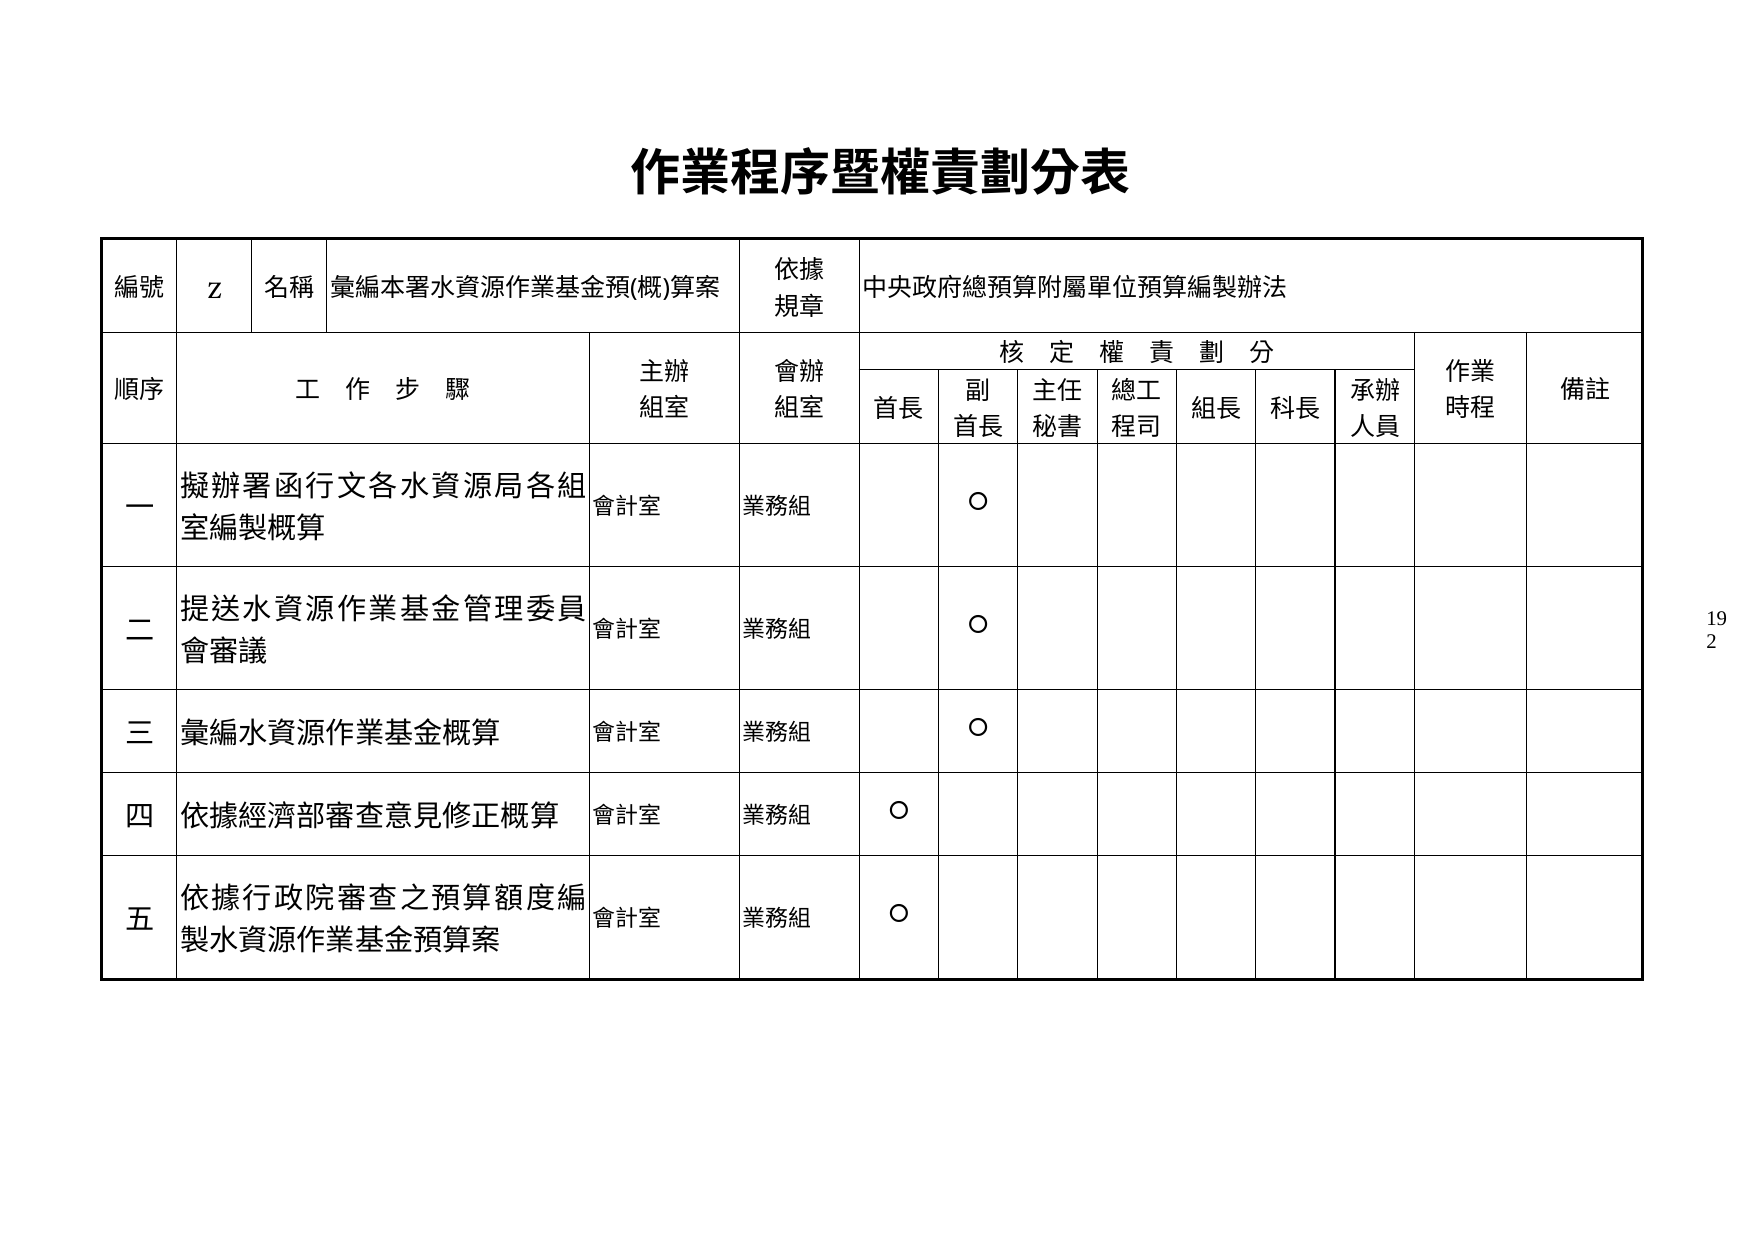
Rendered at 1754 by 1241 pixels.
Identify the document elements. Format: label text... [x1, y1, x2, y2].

table_cell 會計室 [590, 444, 739, 566]
table_cell [1415, 444, 1526, 566]
table_cell [1256, 856, 1334, 978]
table_cell 會辦 組室 [740, 333, 859, 443]
table_cell [1177, 773, 1255, 854]
table_cell 備註 [1527, 333, 1641, 443]
table_cell [1098, 856, 1176, 978]
table_cell 會計室 [590, 773, 739, 854]
table_cell 彙編水資源作業基金概算 [177, 690, 589, 772]
table_cell 一 [103, 444, 176, 566]
table_cell [1336, 856, 1414, 978]
table_header 編號 [103, 240, 176, 332]
table_cell [1336, 567, 1414, 689]
table_cell [1018, 773, 1097, 854]
table_cell [1527, 444, 1641, 566]
table_header 彙編本署水資源作業基金預(概)算案 [327, 240, 739, 332]
table_cell  [860, 856, 938, 978]
table_cell [1336, 773, 1414, 854]
text 作業程序暨權責劃分表 [106, 133, 1653, 205]
table_cell 主任秘書 [1018, 370, 1097, 443]
table_cell [1177, 567, 1255, 689]
table_cell 業務組 [740, 690, 859, 772]
table_cell [1098, 567, 1176, 689]
table_cell [939, 856, 1017, 978]
table_cell 五 [103, 856, 176, 978]
table_cell [1336, 690, 1414, 772]
table_cell [1415, 567, 1526, 689]
table_cell [1256, 444, 1334, 566]
table_cell 依據經濟部審查意見修正概算 [177, 773, 589, 854]
table_cell [1527, 690, 1641, 772]
table_cell 擬辦署函行文各水資源局各組室編製概算 [177, 444, 589, 566]
table_cell [1527, 567, 1641, 689]
table_cell [1098, 773, 1176, 854]
table_cell [1415, 773, 1526, 854]
table_cell [1018, 690, 1097, 772]
table_cell 科長 [1256, 370, 1334, 443]
table_cell [1018, 856, 1097, 978]
table_cell 副 首長 [939, 370, 1017, 443]
table_cell [1177, 444, 1255, 566]
table_cell [860, 567, 938, 689]
table_cell [1415, 690, 1526, 772]
table_cell 主辦 組室 [590, 333, 739, 443]
table_cell [1527, 773, 1641, 854]
table_cell 業務組 [740, 567, 859, 689]
table_cell 三 [103, 690, 176, 772]
table_cell [1018, 444, 1097, 566]
table_cell  [939, 567, 1017, 689]
table_cell [1415, 856, 1526, 978]
table_cell [939, 773, 1017, 854]
table_cell 業務組 [740, 773, 859, 854]
table_cell [1098, 690, 1176, 772]
table_cell 核 定 權 責 劃 分 [860, 333, 1414, 369]
table_cell 四 [103, 773, 176, 854]
table_cell 業務組 [740, 856, 859, 978]
table_cell [1336, 444, 1414, 566]
table_cell [1177, 690, 1255, 772]
table_cell [1256, 567, 1334, 689]
table_cell [1256, 690, 1334, 772]
table_cell [1527, 856, 1641, 978]
table_cell 二 [103, 567, 176, 689]
table_cell 依據行政院審查之預算額度編製水資源作業基金預算案 [177, 856, 589, 978]
table_cell  [939, 444, 1017, 566]
table_cell 會計室 [590, 567, 739, 689]
table_cell 組長 [1177, 370, 1255, 443]
table_cell 工 作 步 驟 [177, 333, 589, 443]
table_cell  [939, 690, 1017, 772]
table_cell [1256, 773, 1334, 854]
table_cell 業務組 [740, 444, 859, 566]
table_header 名稱 [252, 240, 326, 332]
table_cell [1177, 856, 1255, 978]
table_cell 作業 時程 [1415, 333, 1526, 443]
table_cell 順序 [103, 333, 176, 443]
table_cell 總工程司 [1098, 370, 1176, 443]
table_cell 首長 [860, 370, 938, 443]
table_header 中央政府總預算附屬單位預算編製辦法 [860, 240, 1641, 332]
table_cell [860, 690, 938, 772]
table_cell  [860, 773, 938, 854]
table_header  [177, 240, 251, 332]
table_cell 承辦 人員 [1336, 370, 1414, 443]
table_header 依據 規章 [740, 240, 859, 332]
table_cell [1018, 567, 1097, 689]
table_cell 提送水資源作業基金管理委員會審議 [177, 567, 589, 689]
table_cell 會計室 [590, 690, 739, 772]
table_cell [860, 444, 938, 566]
table_cell [1098, 444, 1176, 566]
table_cell 會計室 [590, 856, 739, 978]
